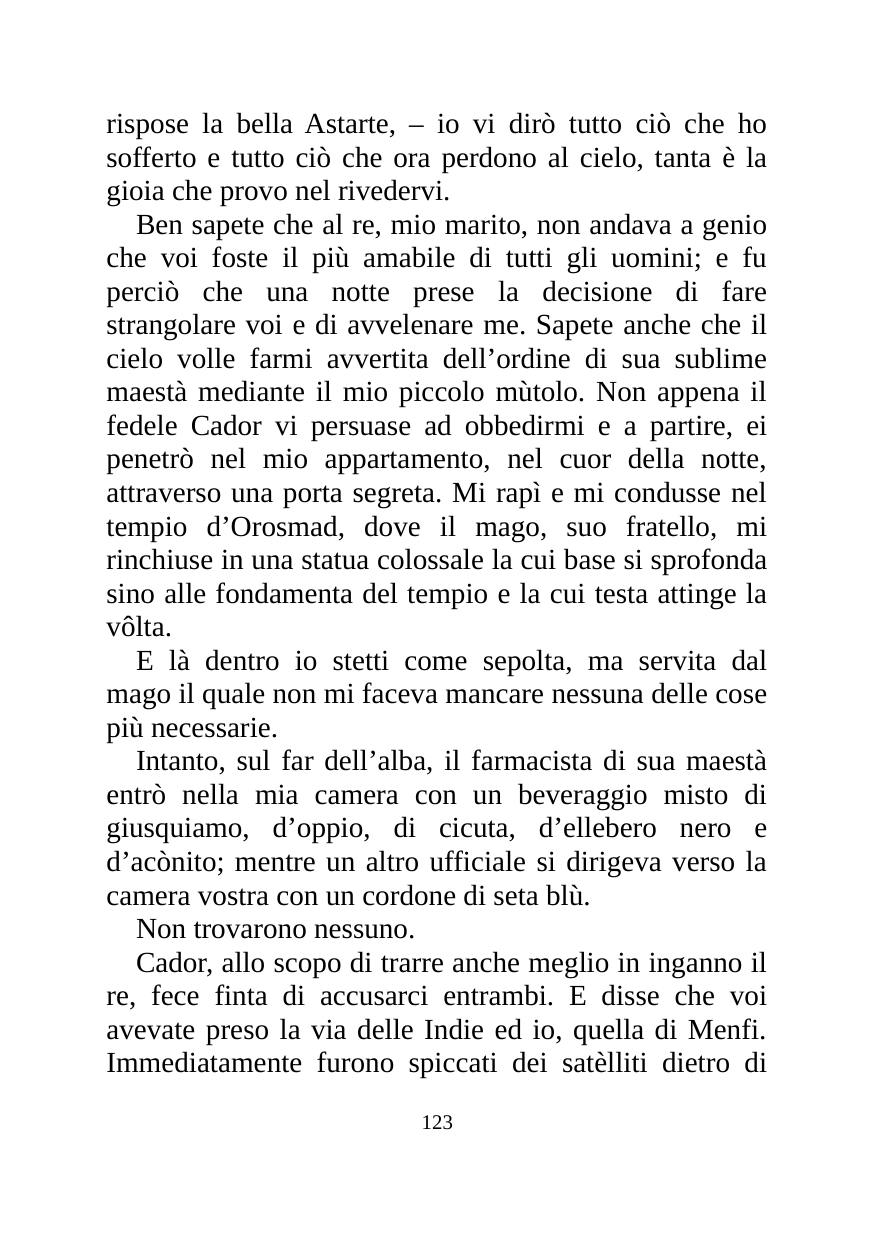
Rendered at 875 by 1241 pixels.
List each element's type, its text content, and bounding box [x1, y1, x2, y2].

text rispose la bella Astarte, – io vi dirò tutto ciò che ho sofferto e tutto ciò che ora perdono al cielo, tanta è la gioia che provo nel rivedervi. [106, 106, 768, 207]
text Intanto, sul far dell’alba, il farmacista di sua maestà entrò nella mia camera con un beveraggio misto di giusquiamo, d’oppio, di cicuta, d’ellebero nero e d’acònito; mentre un altro ufficiale si dirigeva verso la camera vostra con un cordone di seta blù. [106, 743, 768, 911]
text Ben sapete che al re, mio marito, non andava a genio che voi foste il più amabile di tutti gli uomini; e fu perciò che una notte prese la decisione di fare strangolare voi e di avvelenare me. Sapete anche che il cielo volle farmi avvertita dell’ordine di sua sublime maestà mediante il mio piccolo mùtolo. Non appena il fedele Cador vi persuase ad obbedirmi e a partire, ei penetrò nel mio appartamento, nel cuor della notte, attraverso una porta segreta. Mi rapì e mi condusse nel tempio d’Orosmad, dove il mago, suo fratello, mi rinchiuse in una statua colossale la cui base si sprofonda sino alle fondamenta del tempio e la cui testa attinge la vôlta. [106, 207, 768, 643]
text Cador, allo scopo di trarre anche meglio in inganno il re, fece finta di accusarci entrambi. E disse che voi avevate preso la via delle Indie ed io, quella di Menfi. Immediatamente furono spiccati dei satèlliti dietro di [106, 945, 768, 1079]
text Non trovarono nessuno. [106, 911, 768, 945]
text E là dentro io stetti come sepolta, ma servita dal mago il quale non mi faceva mancare nessuna delle cose più necessarie. [106, 643, 768, 743]
